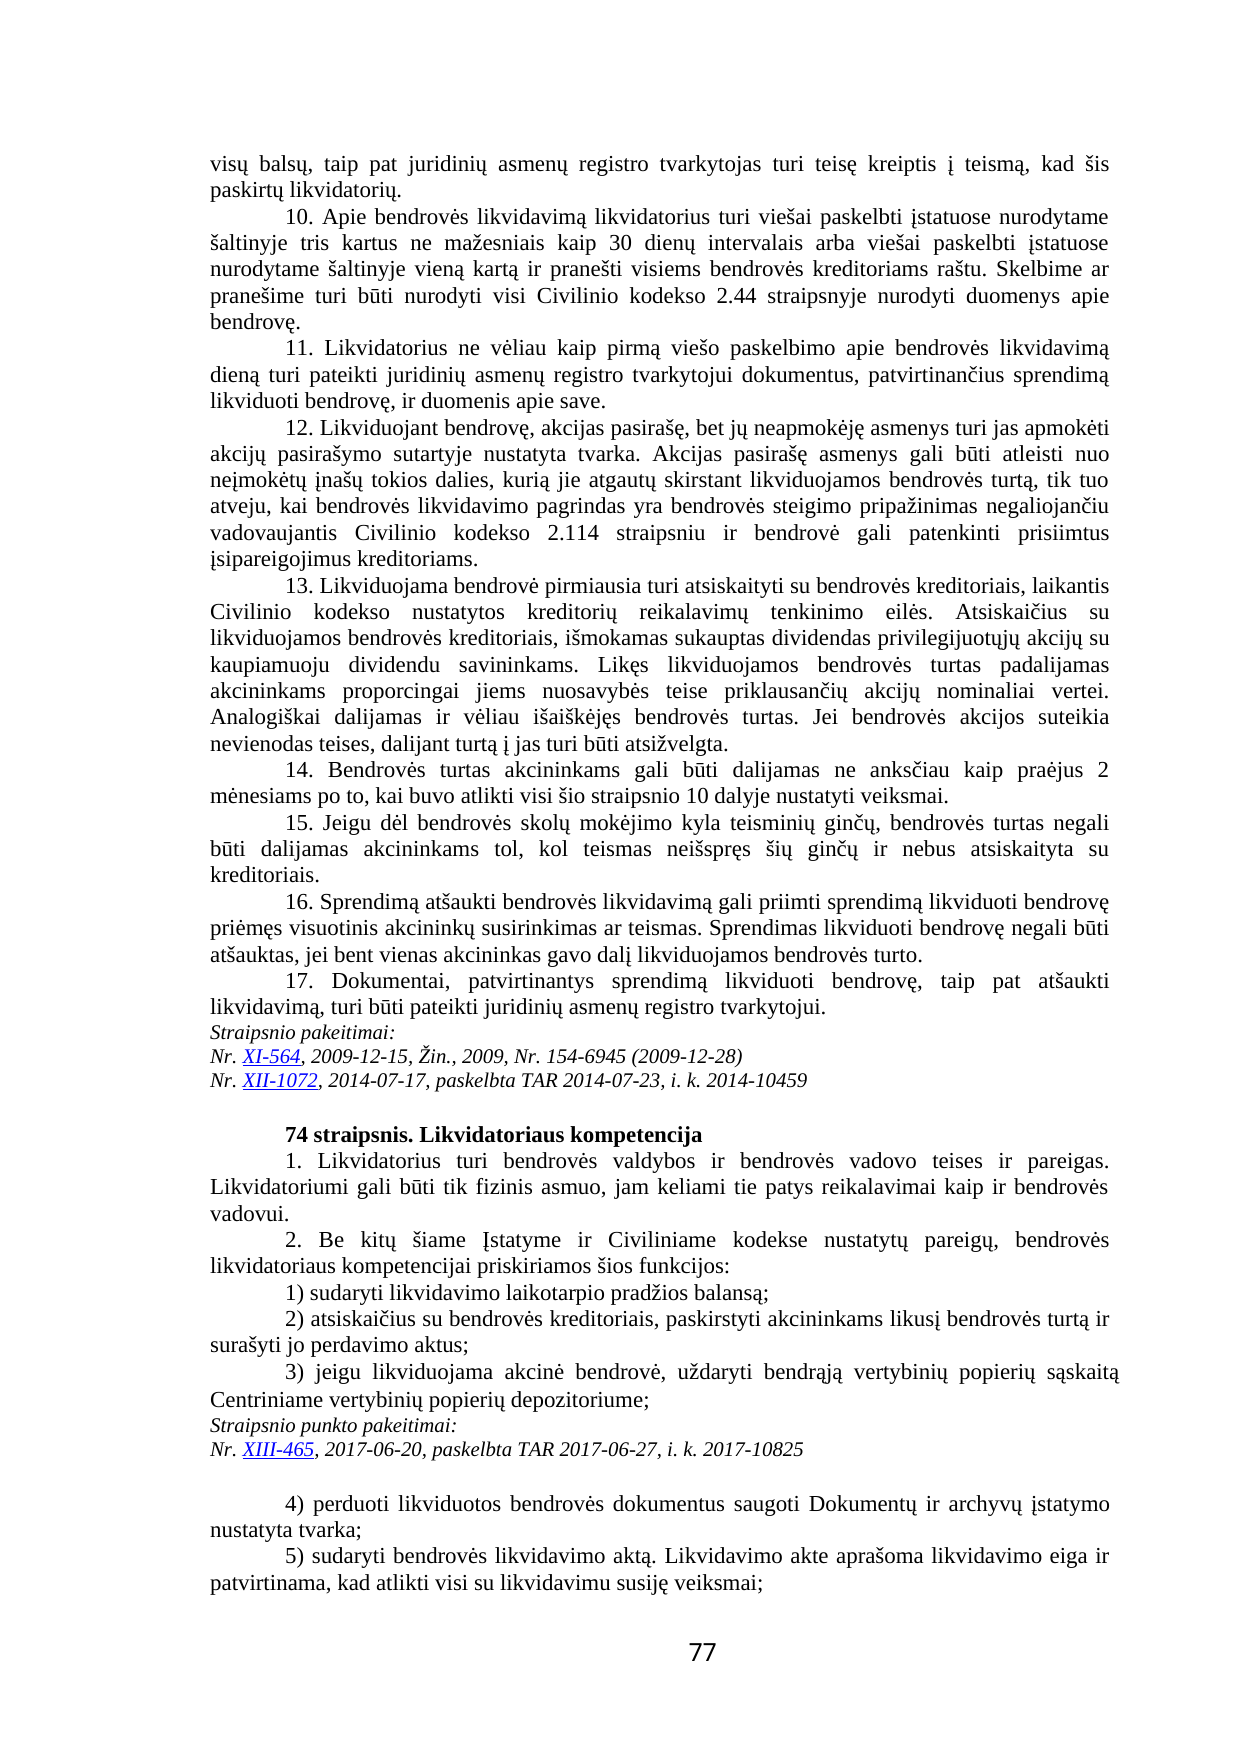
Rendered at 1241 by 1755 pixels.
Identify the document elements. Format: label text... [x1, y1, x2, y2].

text 13. Likviduojama bendrovė pirmiausia turi atsiskaityti su bendrovės kreditoriais, laikantis Civilinio kodekso nustatytos kreditorių reikalavimų tenkinimo eilės. Atsiskaičius su likviduojamos bendrovės kreditoriais, išmokamas sukauptas dividendas privilegijuotųjų akcijų su kaupiamuoju dividendu savininkams. Likęs likviduojamos bendrovės turtas padalijamas akcininkams proporcingai jiems nuosavybės teise priklausančių akcijų nominaliai vertei. Analogiškai dalijamas ir vėliau išaiškėjęs bendrovės turtas. Jei bendrovės akcijos suteikia nevienodas teises, dalijant turtą į jas turi būti atsižvelgta. [210, 572, 1111, 756]
text 5) sudaryti bendrovės likvidavimo aktą. Likvidavimo akte aprašoma likvidavimo eiga ir patvirtinama, kad atlikti visi su likvidavimu susiję veiksmai; [210, 1542, 1111, 1595]
text 15. Jeigu dėl bendrovės skolų mokėjimo kyla teisminių ginčų, bendrovės turtas negali būti dalijamas akcininkams tol, kol teismas neišspręs šių ginčų ir nebus atsiskaityta su kreditoriais. [210, 809, 1111, 888]
text 74 straipsnis. Likvidatoriaus kompetencija [210, 1121, 1111, 1147]
text 10. Apie bendrovės likvidavimą likvidatorius turi viešai paskelbti įstatuose nurodytame šaltinyje tris kartus ne mažesniais kaip 30 dienų intervalais arba viešai paskelbti įstatuose nurodytame šaltinyje vieną kartą ir pranešti visiems bendrovės kreditoriams raštu. Skelbime ar pranešime turi būti nurodyti visi Civilinio kodekso 2.44 straipsnyje nurodyti duomenys apie bendrovę. [210, 203, 1110, 334]
text Nr. XIII-465, 2017-06-20, paskelbta TAR 2017-06-27, i. k. 2017-10825 [210, 1437, 1120, 1461]
text visų balsų, taip pat juridinių asmenų registro tvarkytojas turi teisę kreiptis į teismą, kad šis paskirtų likvidatorių. [210, 150, 1111, 203]
text 11. Likvidatorius ne vėliau kaip pirmą viešo paskelbimo apie bendrovės likvidavimą dieną turi pateikti juridinių asmenų registro tvarkytojui dokumentus, patvirtinančius sprendimą likviduoti bendrovę, ir duomenis apie save. [210, 334, 1111, 413]
text Straipsnio pakeitimai: [210, 1020, 1111, 1044]
text Straipsnio punkto pakeitimai: [210, 1413, 1120, 1437]
text 4) perduoti likviduotos bendrovės dokumentus saugoti Dokumentų ir archyvų įstatymo nustatyta tvarka; [210, 1490, 1111, 1542]
text Nr. XII-1072, 2014-07-17, paskelbta TAR 2014-07-23, i. k. 2014-10459 [210, 1068, 1120, 1092]
text 2) atsiskaičius su bendrovės kreditoriais, paskirstyti akcininkams likusį bendrovės turtą ir surašyti jo perdavimo aktus; [210, 1305, 1111, 1358]
text 12. Likviduojant bendrovę, akcijas pasirašę, bet jų neapmokėję asmenys turi jas apmokėti akcijų pasirašymo sutartyje nustatyta tvarka. Akcijas pasirašę asmenys gali būti atleisti nuo neįmokėtų įnašų tokios dalies, kurią jie atgautų skirstant likviduojamos bendrovės turtą, tik tuo atveju, kai bendrovės likvidavimo pagrindas yra bendrovės steigimo pripažinimas negaliojančiu vadovaujantis Civilinio kodekso 2.114 straipsniu ir bendrovė gali patenkinti prisiimtus įsipareigojimus kreditoriams. [210, 413, 1111, 572]
text 1. Likvidatorius turi bendrovės valdybos ir bendrovės vadovo teises ir pareigas. Likvidatoriumi gali būti tik fizinis asmuo, jam keliami tie patys reikalavimai kaip ir bendrovės vadovui. [210, 1147, 1111, 1226]
text 1) sudaryti likvidavimo laikotarpio pradžios balansą; [210, 1279, 1111, 1305]
text 2. Be kitų šiame Įstatyme ir Civiliniame kodekse nustatytų pareigų, bendrovės likvidatoriaus kompetencijai priskiriamos šios funkcijos: [210, 1226, 1111, 1279]
text 16. Sprendimą atšaukti bendrovės likvidavimą gali priimti sprendimą likviduoti bendrovę priėmęs visuotinis akcininkų susirinkimas ar teismas. Sprendimas likviduoti bendrovę negali būti atšauktas, jei bent vienas akcininkas gavo dalį likviduojamos bendrovės turto. [210, 888, 1111, 967]
text 14. Bendrovės turtas akcininkams gali būti dalijamas ne anksčiau kaip praėjus 2 mėnesiams po to, kai buvo atlikti visi šio straipsnio 10 dalyje nustatyti veiksmai. [210, 756, 1111, 809]
text 17. Dokumentai, patvirtinantys sprendimą likviduoti bendrovę, taip pat atšaukti likvidavimą, turi būti pateikti juridinių asmenų registro tvarkytojui. [210, 967, 1111, 1020]
text Nr. XI-564, 2009-12-15, Žin., 2009, Nr. 154-6945 (2009-12-28) [210, 1044, 1120, 1068]
text 3) jeigu likviduojama akcinė bendrovė, uždaryti bendrąją vertybinių popierių sąskaitą Centriniame vertybinių popierių depozitoriume; [210, 1358, 1120, 1413]
